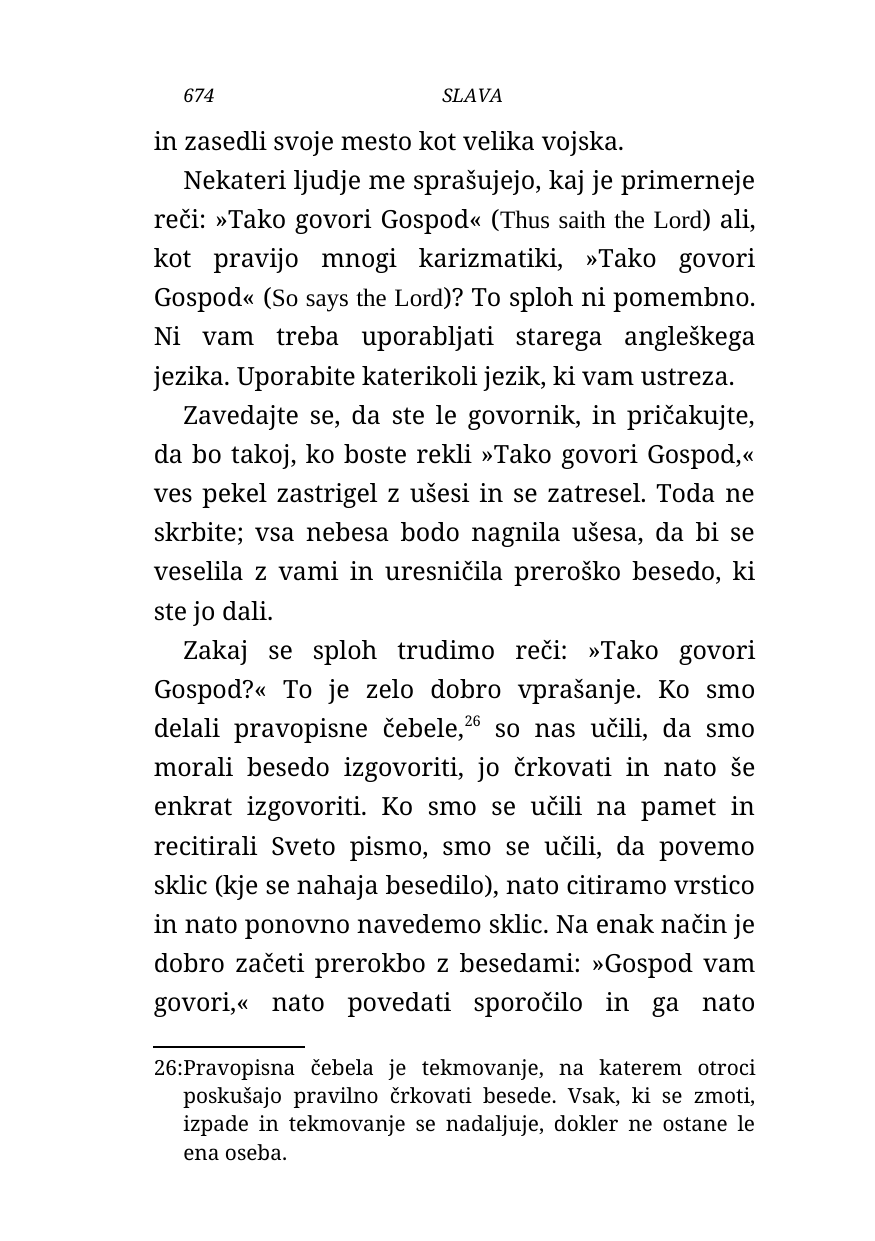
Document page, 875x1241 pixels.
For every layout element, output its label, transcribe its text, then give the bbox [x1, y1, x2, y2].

text Zakaj se sploh trudimo reči: »Tako govori Gospod?« To je zelo dobro vprašanje. Ko smo delali pravopisne čebele, so nas učili, da smo morali besedo izgovoriti, jo črkovati in nato še enkrat izgovoriti. Ko smo se učili na pamet in recitirali Sveto pismo, smo se učili, da povemo sklic (kje se nahaja besedilo), nato citiramo vrstico in nato ponovno navedemo sklic. Na enak način je dobro začeti prerokbo z besedami: »Gospod vam govori,« nato povedati sporočilo in ga nato [153, 632, 756, 1019]
text Zavedajte se, da ste le govornik, in pričakujte, da bo takoj, ko boste rekli »Tako govori Gospod,« ves pekel zastrigel z ušesi in se zatresel. Toda ne skrbite; vsa nebesa bodo nagnila ušesa, da bi se veselila z vami in uresničila preroško besedo, ki ste jo dali. [153, 397, 756, 627]
text Nekateri ljudje me sprašujejo, kaj je primerneje reči: »Tako govori Gospod« (Thus saith the Lord) ali, kot pravijo mnogi karizmatiki, »Tako govori Gospod« (So says the Lord)? To sploh ni pomembno. Ni vam treba uporabljati starega angleškega jezika. Uporabite katerikoli jezik, ki vam ustreza. [153, 162, 756, 392]
text in zasedli svoje mesto kot velika vojska. [153, 123, 756, 157]
text Pravopisna čebela je tekmovanje, na katerem otroci poskušajo pravilno črkovati besede. Vsak, ki se zmoti, izpade in tekmovanje se nadaljuje, dokler ne ostane le ena oseba. [153, 1053, 756, 1166]
